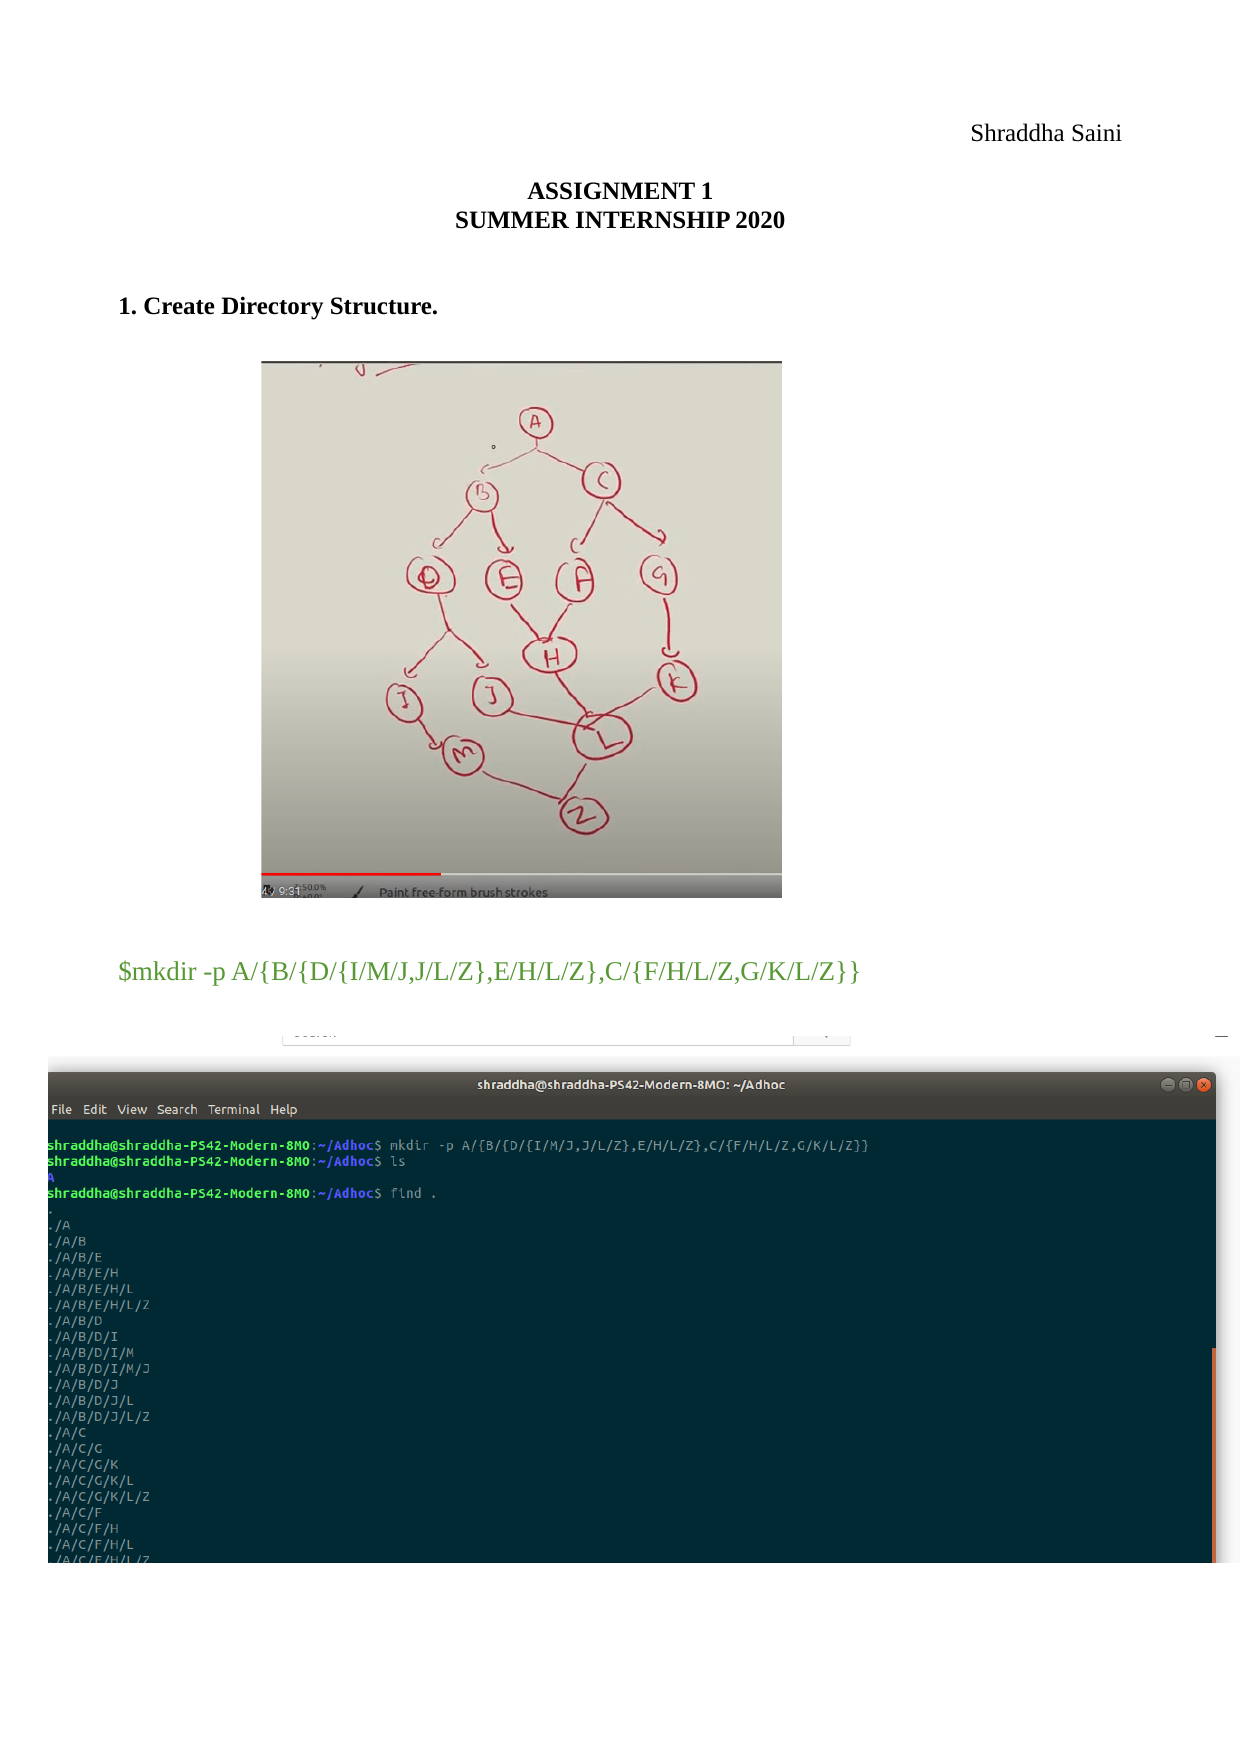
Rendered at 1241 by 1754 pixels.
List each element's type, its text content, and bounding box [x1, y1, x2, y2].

picture [335, 1190, 341, 1197]
picture [343, 1140, 348, 1149]
text 1. Create Directory Structure. [118, 291, 1122, 320]
picture [127, 1365, 133, 1372]
text $mkdir -p A/{B/{D/{I/M/J,J/L/Z},E/H/L/Z},C/{F/H/L/Z,G/K/L/Z}} [118, 955, 1122, 986]
picture [106, 1158, 117, 1167]
picture [335, 1142, 341, 1149]
picture [343, 1188, 348, 1197]
picture [106, 1142, 117, 1151]
picture [335, 1158, 341, 1165]
picture [287, 1190, 309, 1197]
picture [287, 1158, 309, 1165]
picture [231, 1158, 241, 1165]
picture [351, 1188, 356, 1197]
text SUMMER INTERNSHIP 2020 [118, 205, 1122, 234]
picture [359, 1191, 369, 1197]
picture [231, 1142, 241, 1149]
picture [231, 1190, 241, 1197]
picture [287, 1142, 309, 1149]
picture [351, 1156, 356, 1165]
picture [359, 1144, 369, 1149]
picture [84, 1140, 89, 1149]
picture [48, 1174, 54, 1181]
picture [84, 1156, 89, 1165]
picture [359, 1159, 369, 1165]
picture [74, 1159, 81, 1165]
picture [343, 1156, 348, 1165]
picture [84, 1188, 89, 1197]
picture [127, 1349, 133, 1356]
picture [48, 1036, 1241, 1563]
picture [351, 1140, 356, 1149]
picture [74, 1191, 81, 1197]
picture [106, 1190, 117, 1199]
picture [551, 1142, 557, 1149]
picture [261, 361, 442, 898]
text ASSIGNMENT 1 [118, 176, 1122, 205]
